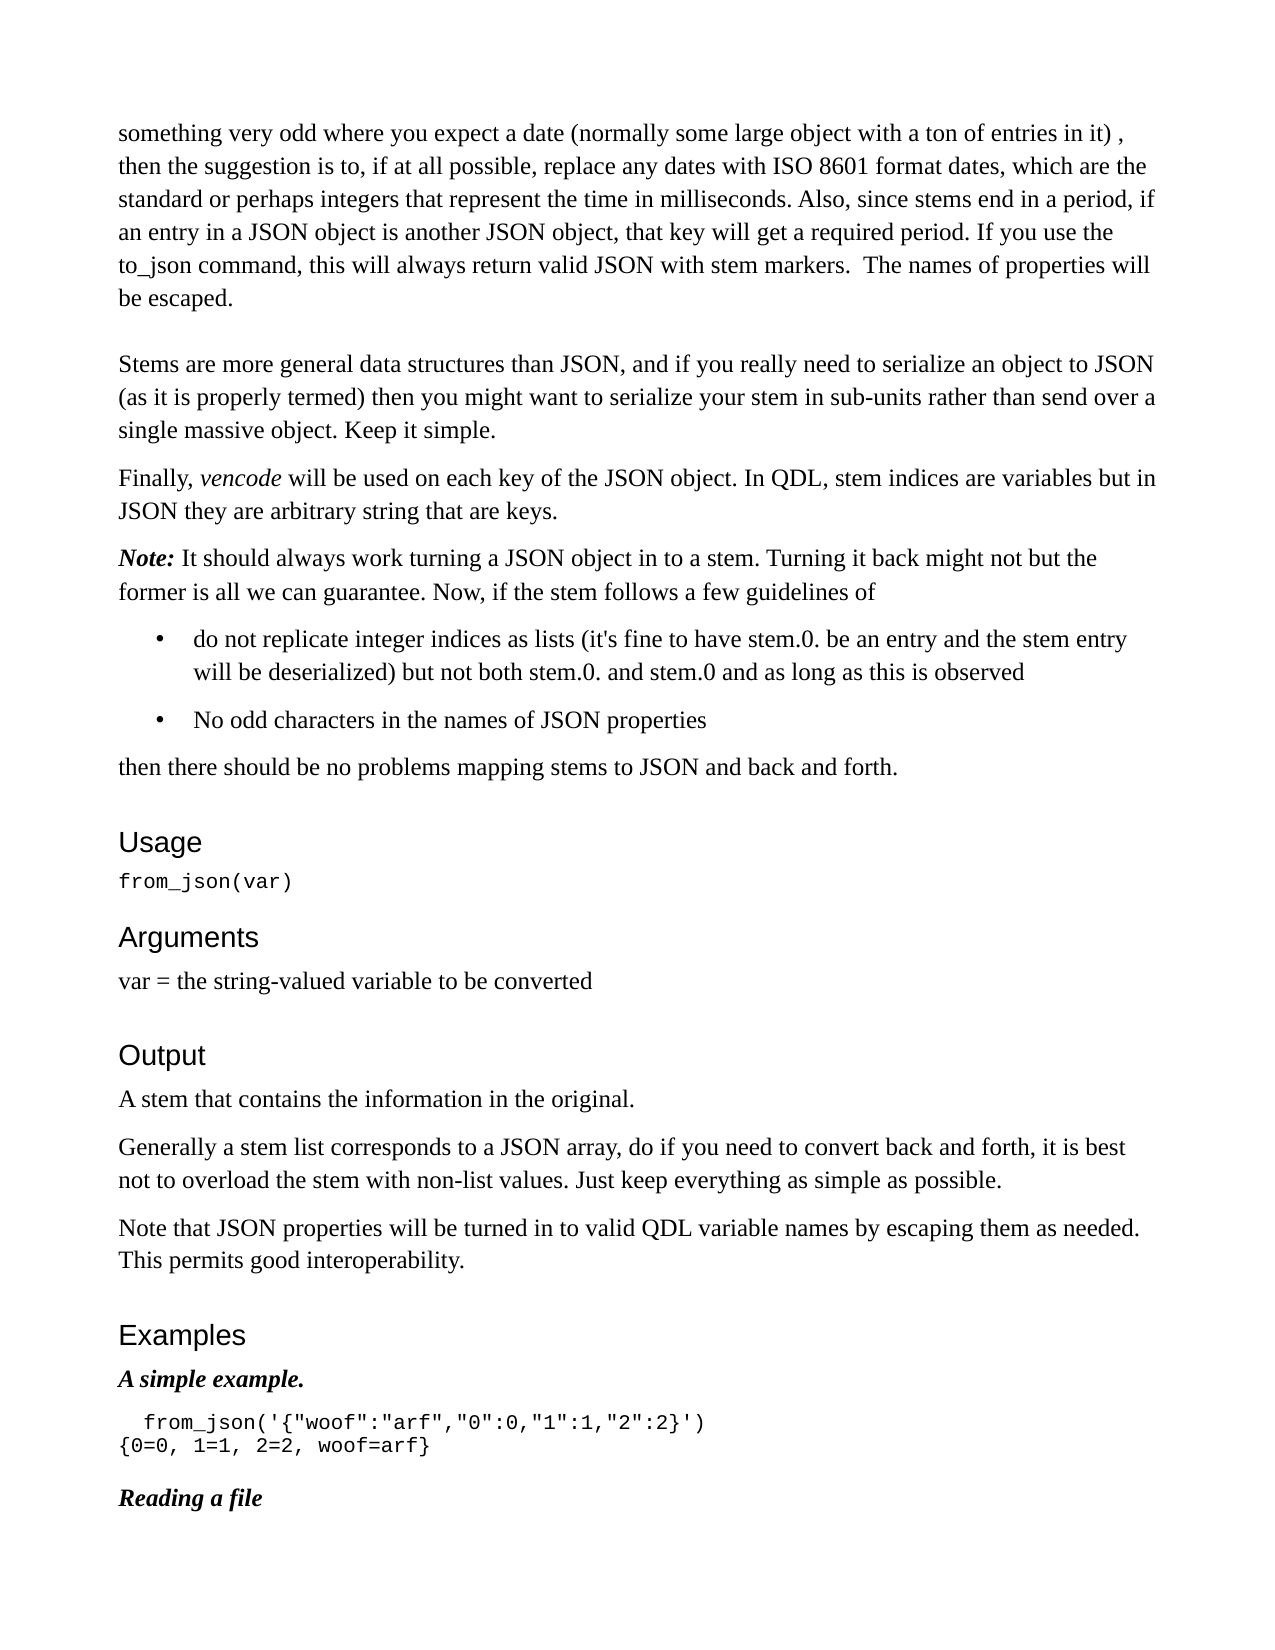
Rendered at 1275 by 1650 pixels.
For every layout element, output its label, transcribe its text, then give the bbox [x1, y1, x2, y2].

text Finally, vencode will be used on each key of the JSON object. In QDL, stem indices are variables but in JSON they are arbitrary string that are keys. [118, 463, 1157, 525]
list No odd characters in the names of JSON properties [156, 705, 1157, 733]
text Generally a stem list corresponds to a JSON array, do if you need to convert back and forth, it is best not to overload the stem with non-list values. Just keep everything as simple as possible. [118, 1132, 1157, 1194]
text var = the string-valued variable to be converted [118, 966, 1157, 994]
list do not replicate integer indices as lists (it's fine to have stem.0. be an entry and the stem entry will be deserialized) but not both stem.0. and stem.0 and as long as this is observed [156, 624, 1157, 686]
subtitle Arguments [118, 920, 1157, 953]
text Reading a file [118, 1483, 1157, 1512]
subtitle Examples [118, 1318, 1157, 1352]
text A stem that contains the information in the original. [118, 1084, 1157, 1113]
text {0=0, 1=1, 2=2, woof=arf} [118, 1436, 1157, 1459]
text A simple example. [118, 1364, 1157, 1393]
subtitle Usage [118, 825, 1157, 858]
text then there should be no problems mapping stems to JSON and back and forth. [118, 752, 1157, 781]
text Note that JSON properties will be turned in to valid QDL variable names by escaping them as needed. This permits good interoperability. [118, 1213, 1157, 1274]
text Note: It should always work turning a JSON object in to a stem. Turning it back might not but the former is all we can guarantee. Now, if the stem follows a few guidelines of [118, 543, 1157, 605]
text from_json('{"woof":"arf","0":0,"1":1,"2":2}') [118, 1412, 1157, 1436]
text something very odd where you expect a date (normally some large object with a ton of entries in it) , then the suggestion is to, if at all possible, replace any dates with ISO 8601 format dates, which are the standard or perhaps integers that represent the time in milliseconds. Also, since stems end in a period, if an entry in a JSON object is another JSON object, that key will get a required period. If you use the to_json command, this will always return valid JSON with stem markers. The names of properties will be escaped. Stems are more general data structures than JSON, and if you really need to serialize an object to JSON (as it is properly termed) then you might want to serialize your stem in sub-units rather than send over a single massive object. Keep it simple. [118, 118, 1157, 444]
subtitle Output [118, 1038, 1157, 1072]
text from_json(var) [118, 871, 1157, 895]
